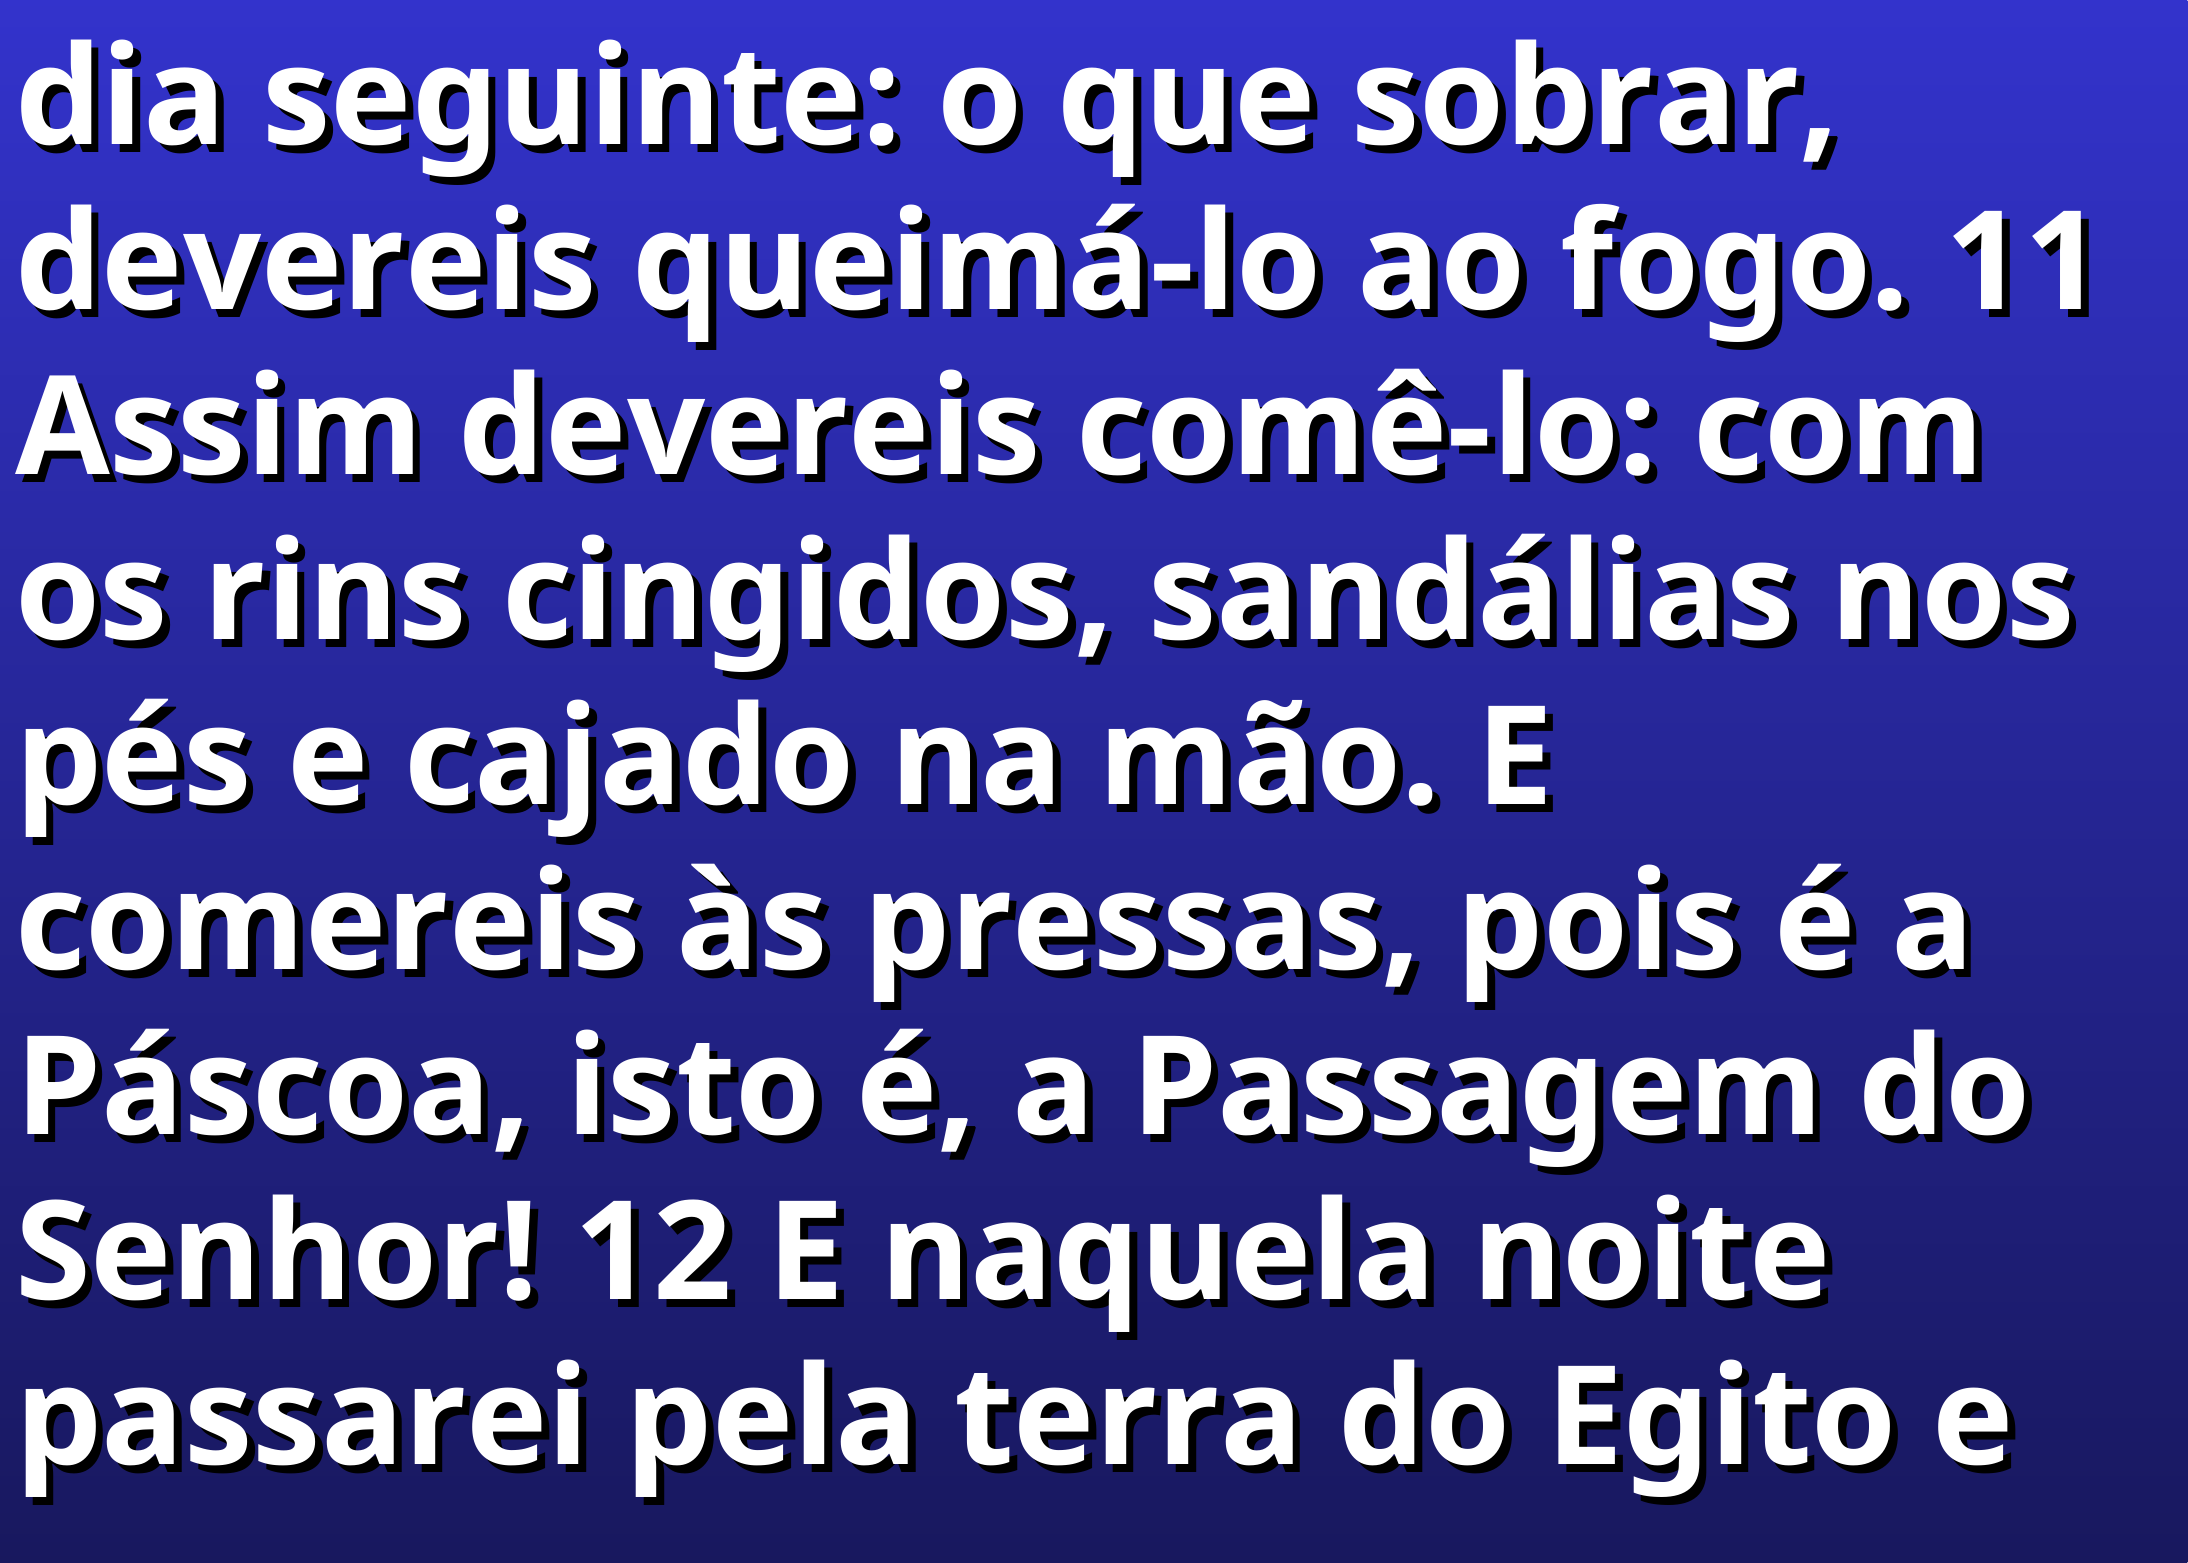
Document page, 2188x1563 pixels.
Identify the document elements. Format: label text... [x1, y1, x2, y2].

text_box dia seguinte: o que sobrar, devereis queimá-lo ao fogo. 11 Assim devereis comê-lo: com os rins cingidos, sandálias nos pés e cajado na mão. E comereis às pressas, pois é a Páscoa, isto é, a Passagem do Senhor! 12 E naquela noite passarei pela terra do Egito e [0, 0, 2188, 1500]
